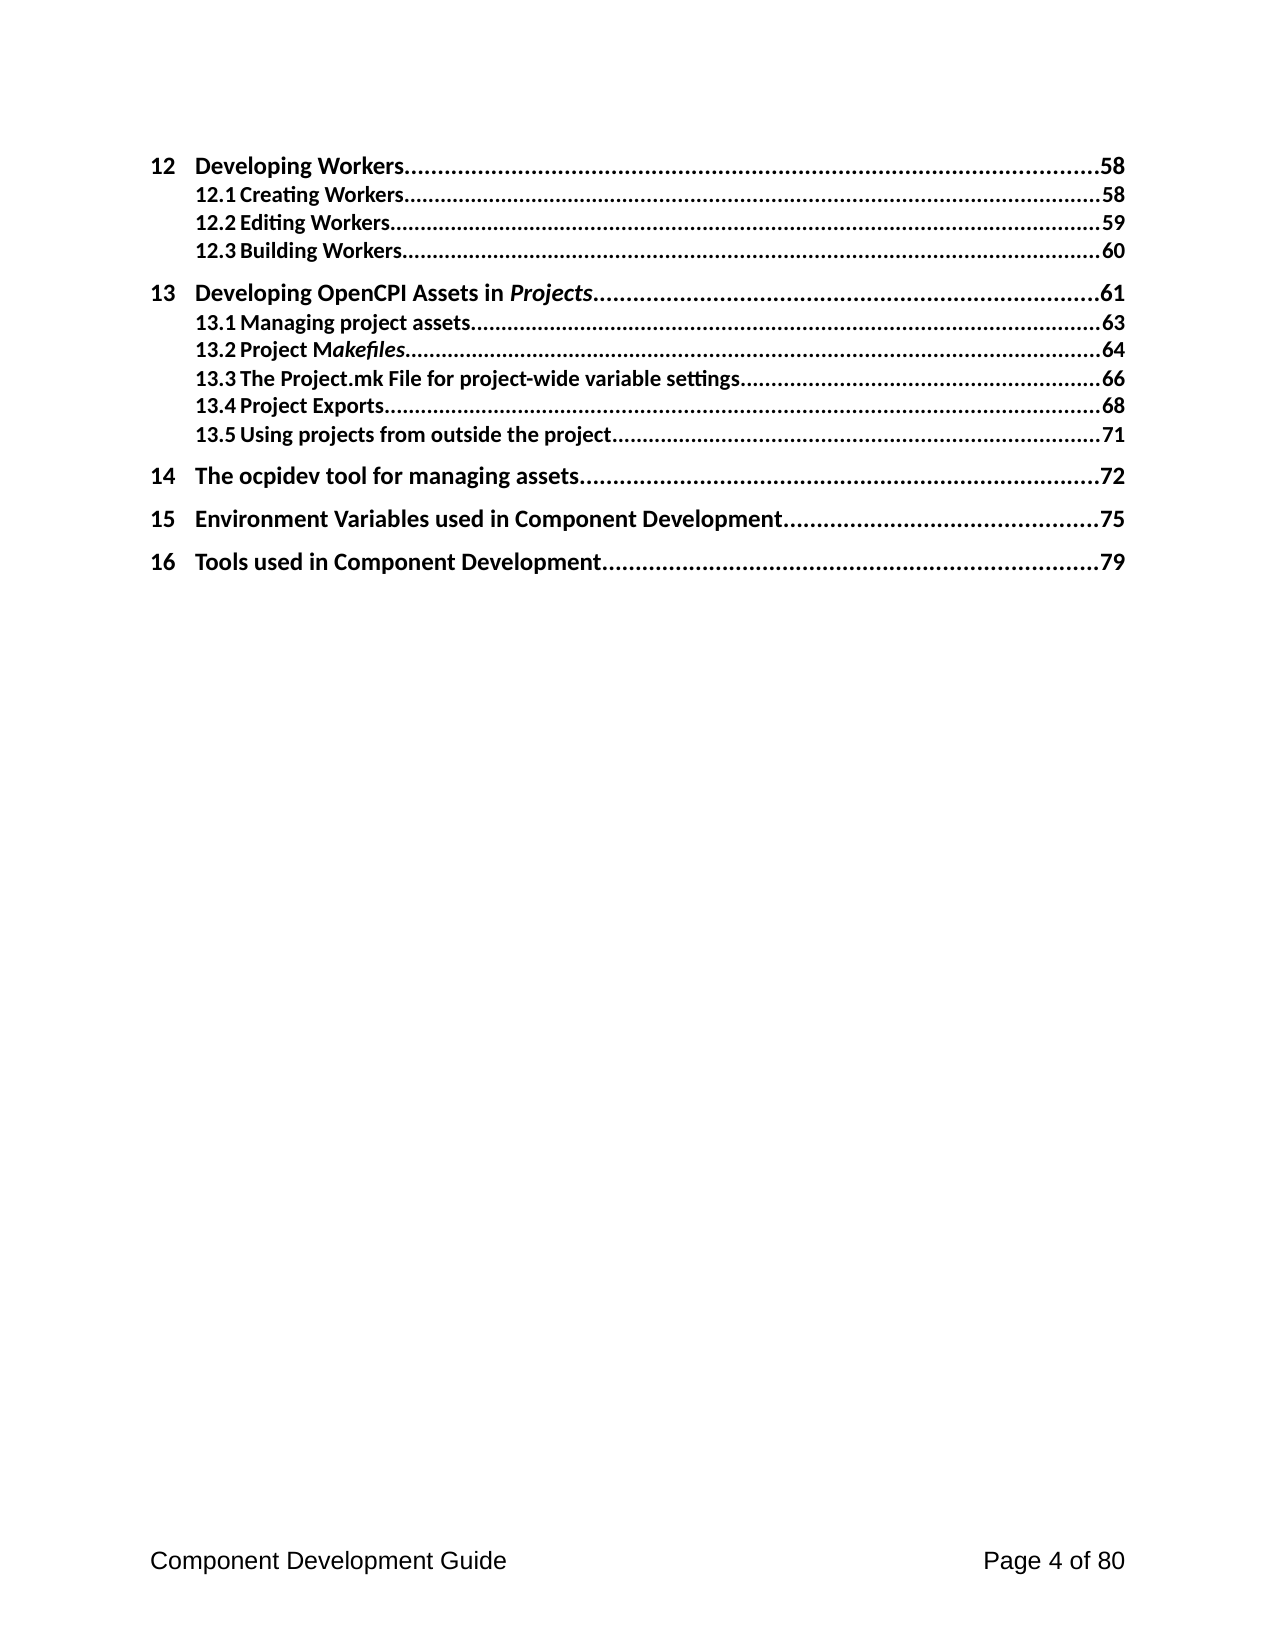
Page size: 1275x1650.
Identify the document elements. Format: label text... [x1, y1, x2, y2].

text 13.2 Project Makefiles 64 [175, 336, 1125, 364]
text 13 Developing OpenCPI Assets in Projects 61 [150, 277, 1125, 308]
text 15 Environment Variables used in Component Development 75 [150, 503, 1125, 534]
text 12.1 Creating Workers 58 [175, 181, 1125, 208]
text 13.5 Using projects from outside the project 71 [175, 420, 1125, 448]
text 13.4 Project Exports 68 [175, 392, 1125, 420]
text 13.3 The Project.mk File for project-wide variable settings 66 [175, 364, 1125, 392]
text 12.3 Building Workers 60 [175, 237, 1125, 264]
text 14 The ocpidev tool for managing assets 72 [150, 460, 1125, 491]
text 12 Developing Workers 58 [150, 150, 1125, 181]
text 12.2 Editing Workers 59 [175, 208, 1125, 237]
text 13.1 Managing project assets. 63 [175, 308, 1125, 336]
text 16 Tools used in Component Development 79 [150, 546, 1125, 577]
